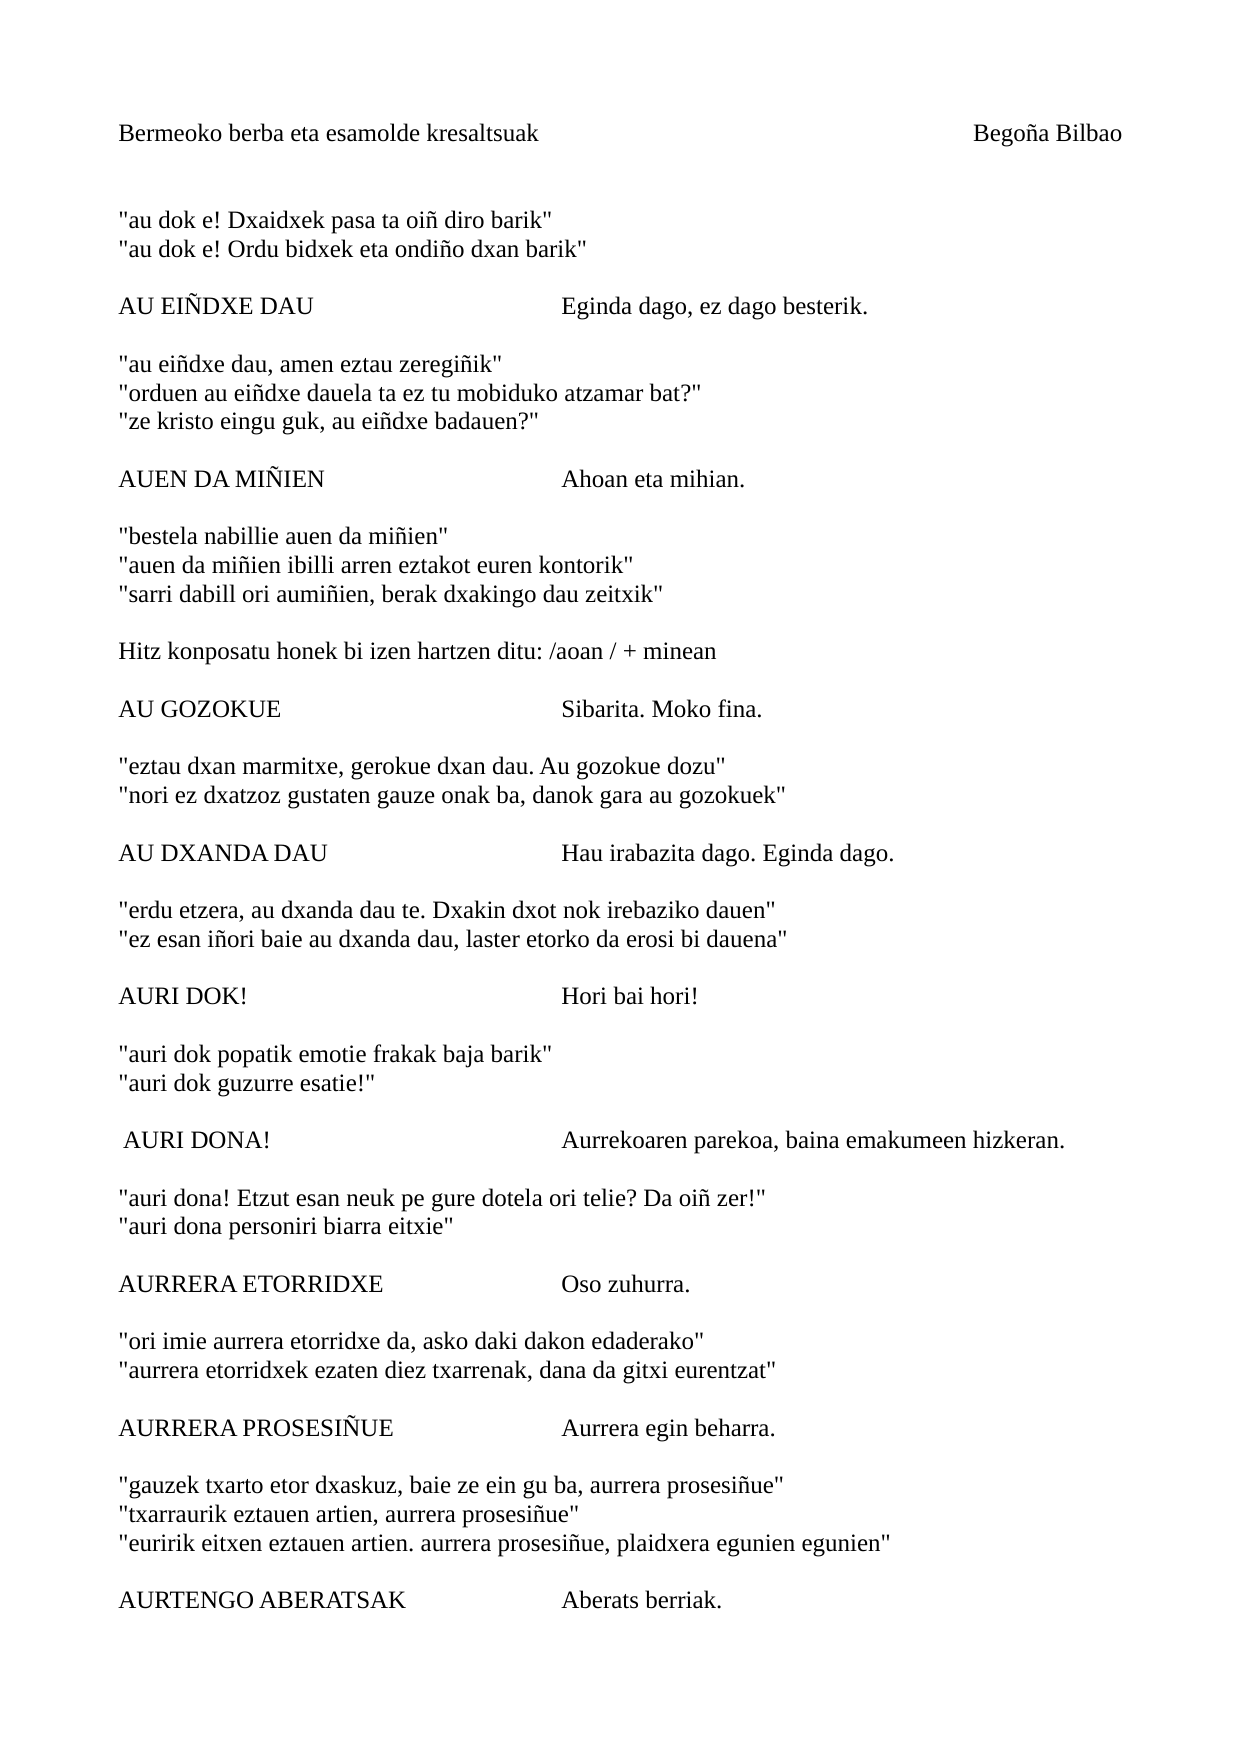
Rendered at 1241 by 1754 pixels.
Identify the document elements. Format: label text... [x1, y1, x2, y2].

text "eztau dxan marmitxe, gerokue dxan dau. Au gozokue dozu" [118, 751, 1122, 780]
text "ez esan iñori baie au dxanda dau, laster etorko da erosi bi dauena" [118, 924, 1122, 953]
text AURI DONA! Aurrekoaren parekoa, baina emakumeen hizkeran. [118, 1125, 1122, 1154]
text AURRERA ETORRIDXE Oso zuhurra. [118, 1269, 1122, 1298]
text "au eiñdxe dau, amen eztau zeregiñik" [118, 349, 1122, 378]
text "bestela nabillie auen da miñien" [118, 521, 1122, 550]
text Hitz konposatu honek bi izen hartzen ditu: /aoan / + minean [118, 636, 1122, 665]
text "txarraurik eztauen artien, aurrera prosesiñue" [118, 1499, 1122, 1528]
text "sarri dabill ori aumiñien, berak dxakingo dau zeitxik" [118, 579, 1122, 608]
text "au dok e! Ordu bidxek eta ondiño dxan barik" [118, 234, 1122, 263]
text "aurrera etorridxek ezaten diez txarrenak, dana da gitxi eurentzat" [118, 1355, 1122, 1384]
text AU EIÑDXE DAU Eginda dago, ez dago besterik. [118, 291, 1122, 320]
text "auri dona! Etzut esan neuk pe gure dotela ori telie? Da oiñ zer!" [118, 1183, 1122, 1211]
text AU DXANDA DAU Hau irabazita dago. Eginda dago. [118, 838, 1122, 866]
text "au dok e! Dxaidxek pasa ta oiñ diro barik" [118, 205, 1122, 234]
text "orduen au eiñdxe dauela ta ez tu mobiduko atzamar bat?" [118, 378, 1122, 406]
text "auri dok guzurre esatie!" [118, 1068, 1122, 1096]
text "euririk eitxen eztauen artien. aurrera prosesiñue, plaidxera egunien egunien" [118, 1528, 1122, 1556]
text AURTENGO ABERATSAK Aberats berriak. [118, 1585, 1122, 1614]
text "ori imie aurrera etorridxe da, asko daki dakon edaderako" [118, 1326, 1122, 1355]
text "nori ez dxatzoz gustaten gauze onak ba, danok gara au gozokuek" [118, 780, 1122, 809]
text "auen da miñien ibilli arren eztakot euren kontorik" [118, 550, 1122, 579]
text "erdu etzera, au dxanda dau te. Dxakin dxot nok irebaziko dauen" [118, 895, 1122, 924]
text "auri dona personiri biarra eitxie" [118, 1211, 1122, 1240]
text AU GOZOKUE Sibarita. Moko fina. [118, 694, 1122, 723]
text AURI DOK! Hori bai hori! [118, 981, 1122, 1010]
text AURRERA PROSESIÑUE Aurrera egin beharra. [118, 1413, 1122, 1441]
text "gauzek txarto etor dxaskuz, baie ze ein gu ba, aurrera prosesiñue" [118, 1470, 1122, 1499]
text "ze kristo eingu guk, au eiñdxe badauen?" [118, 406, 1122, 435]
text AUEN DA MIÑIEN Ahoan eta mihian. [118, 464, 1122, 493]
text "auri dok popatik emotie frakak baja barik" [118, 1039, 1122, 1068]
